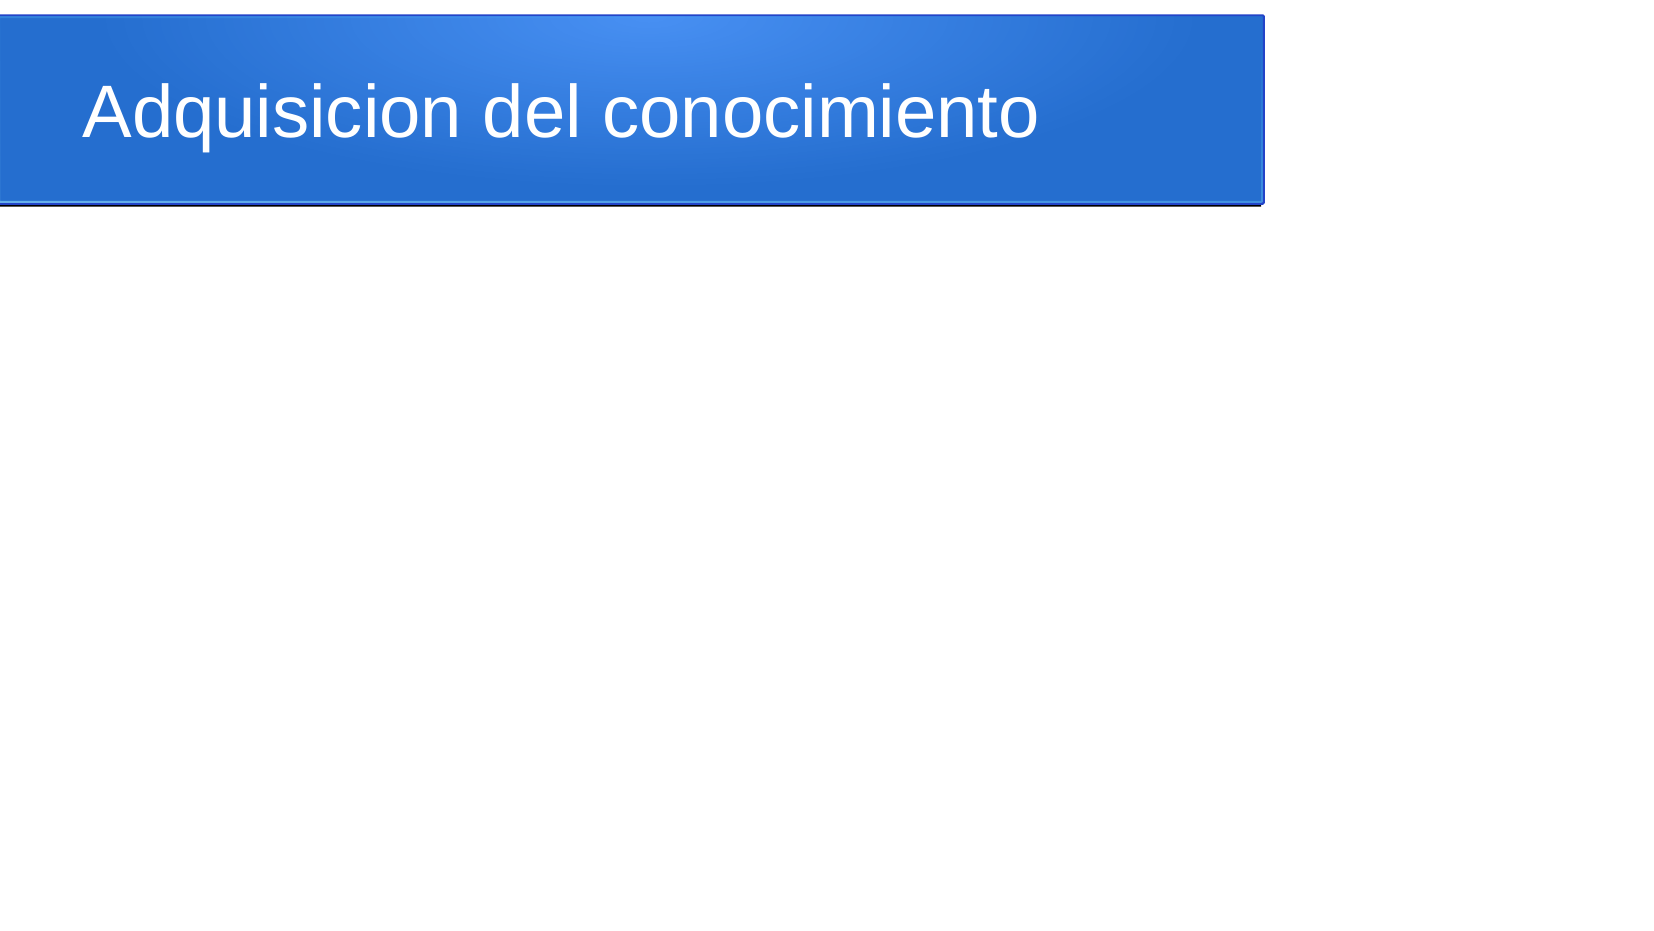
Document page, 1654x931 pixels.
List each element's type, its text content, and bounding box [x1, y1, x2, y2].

title Adquisicion del conocimiento [82, 35, 1235, 189]
